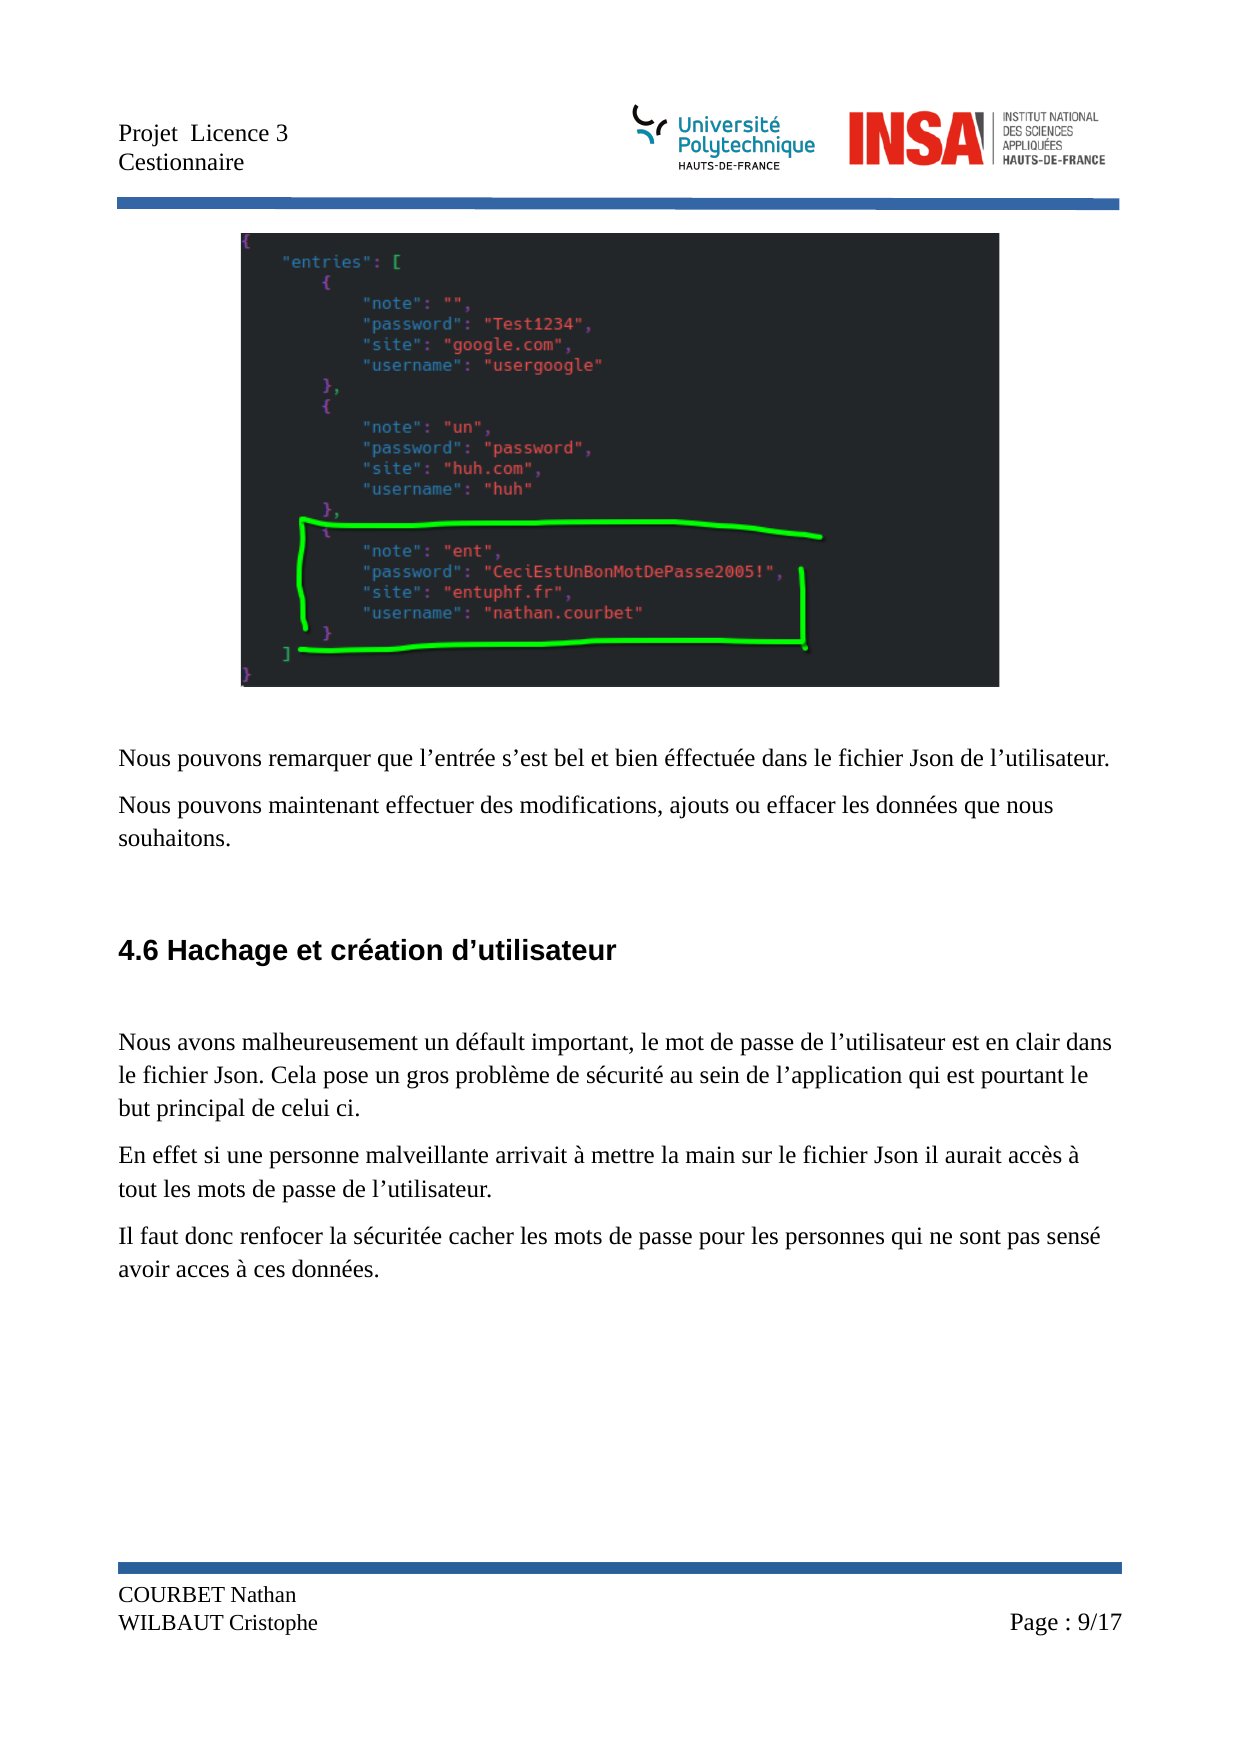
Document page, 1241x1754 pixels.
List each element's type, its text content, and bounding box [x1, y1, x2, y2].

text Nous avons malheureusement un défault important, le mot de passe de l’utilisateur est en clair dans le fichier Json. Cela pose un gros problème de sécurité au sein de l’application qui est pourtant le but principal de celui ci. [118, 1027, 1122, 1122]
subtitle 4.6 Hachage et création d’utilisateur [118, 933, 1122, 967]
text En effet si une personne malveillante arrivait à mettre la main sur le fichier Json il aurait accès à tout les mots de passe de l’utilisateur. [118, 1141, 1122, 1202]
picture [240, 233, 1000, 687]
text Il faut donc renfocer la sécuritée cacher les mots de passe pour les personnes qui ne sont pas sensé avoir acces à ces données. [118, 1221, 1122, 1283]
text Nous pouvons maintenant effectuer des modifications, ajouts ou effacer les données que nous souhaitons. [118, 791, 1122, 852]
picture [622, 94, 825, 181]
text Nous pouvons remarquer que l’entrée s’est bel et bien éffectuée dans le fichier Json de l’utilisateur. [118, 743, 1122, 772]
picture [832, 96, 1113, 180]
